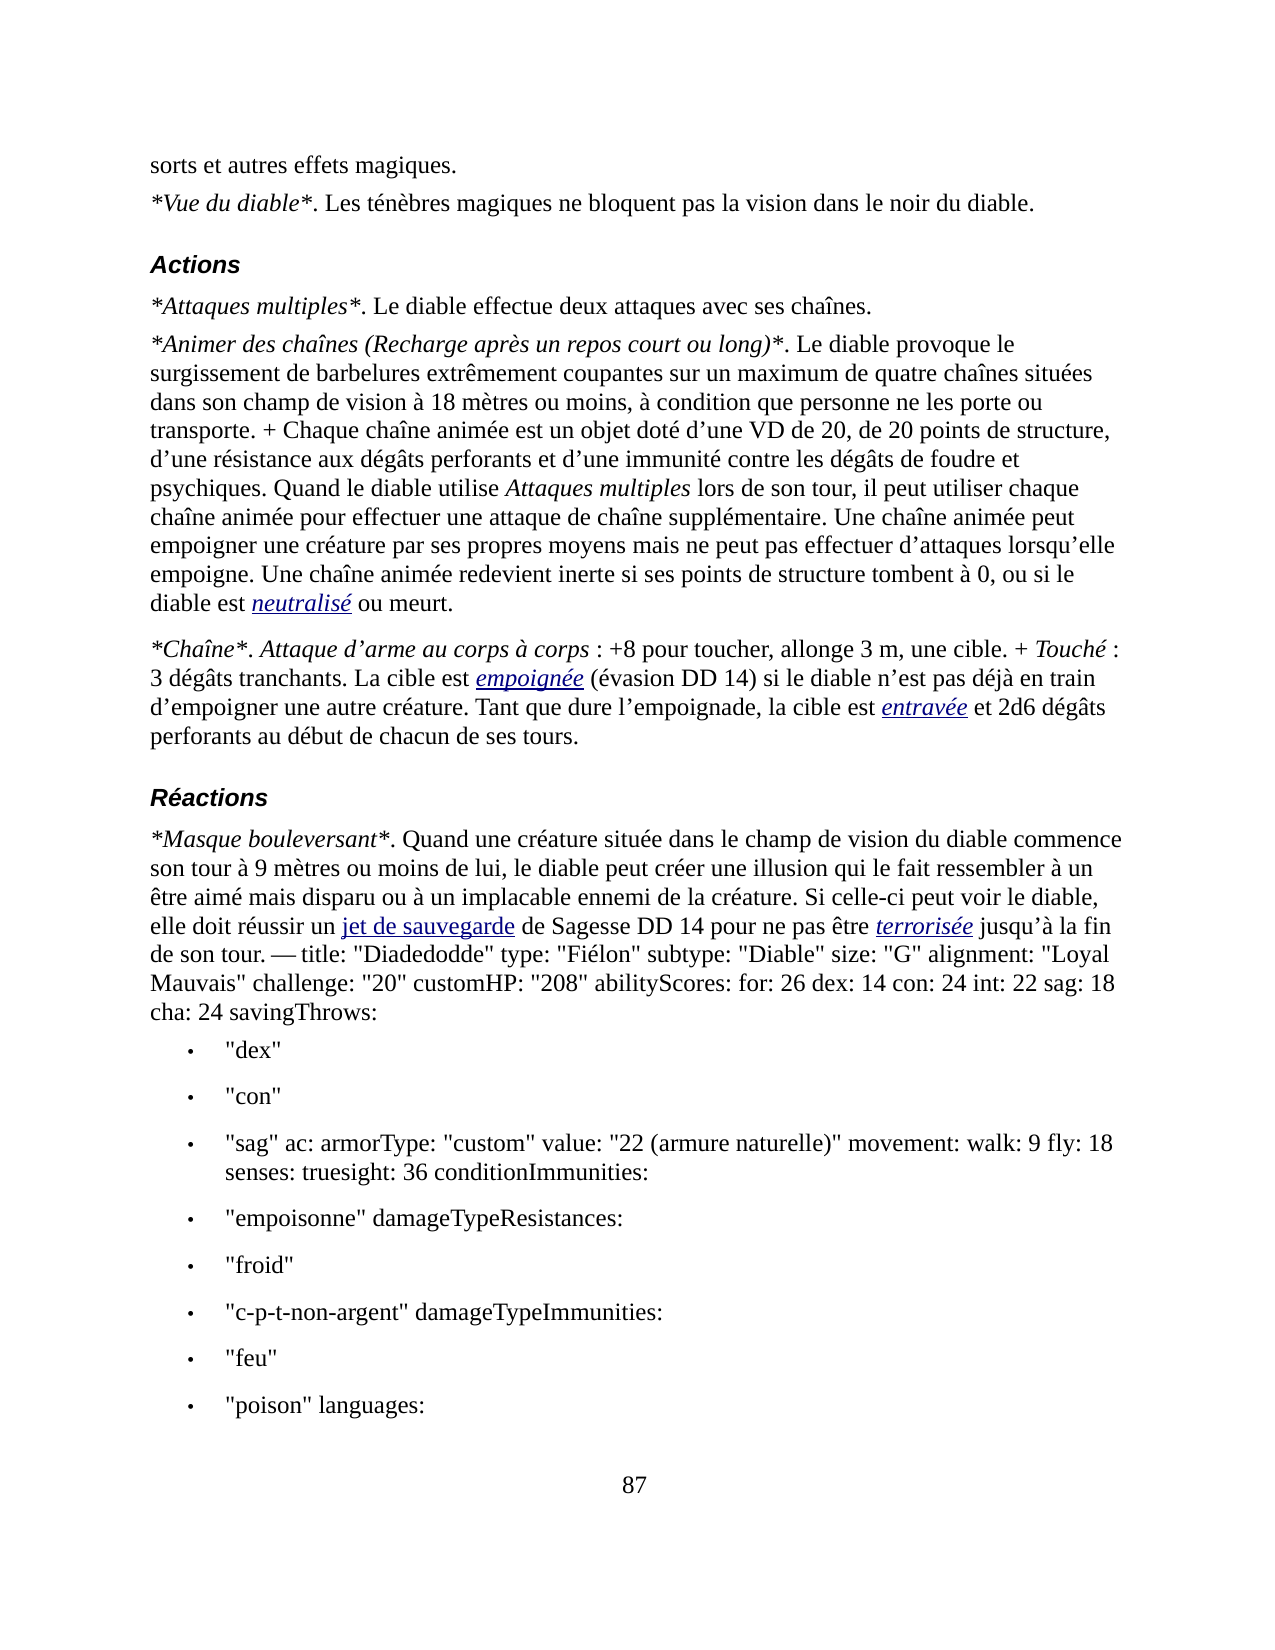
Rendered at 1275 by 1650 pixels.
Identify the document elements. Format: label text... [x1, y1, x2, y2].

list "dex" [187, 1035, 1125, 1063]
text *Chaîne*. Attaque d’arme au corps à corps : +8 pour toucher, allonge 3 m, une cible. + Touché : 3 dégâts tranchants. La cible est empoignée (évasion DD 14) si le diable n’est pas déjà en train d’empoigner une autre créature. Tant que dure l’empoignade, la cible est entravée et 2d6 dégâts perforants au début de chacun de ses tours. [150, 634, 1125, 749]
list "froid" [187, 1250, 1125, 1279]
list "c-p-t-non-argent" damageTypeImmunities: [187, 1297, 1125, 1326]
text *Attaques multiples*. Le diable effectue deux attaques avec ses chaînes. [150, 291, 1125, 320]
list "con" [187, 1081, 1125, 1110]
text *Masque bouleversant*. Quand une créature située dans le champ de vision du diable commence son tour à 9 mètres ou moins de lui, le diable peut créer une illusion qui le fait ressembler à un être aimé mais disparu ou à un implacable ennemi de la créature. Si celle-ci peut voir le diable, elle doit réussir un jet de sauvegarde de Sagesse DD 14 pour ne pas être terrorisée jusqu’à la fin de son tour. — title: "Diadedodde" type: "Fiélon" subtype: "Diable" size: "G" alignment: "Loyal Mauvais" challenge: "20" customHP: "208" abilityScores: for: 26 dex: 14 con: 24 int: 22 sag: 18 cha: 24 savingThrows: [150, 824, 1125, 1026]
text *Animer des chaînes (Recharge après un repos court ou long)*. Le diable provoque le surgissement de barbelures extrêmement coupantes sur un maximum de quatre chaînes situées dans son champ de vision à 18 mètres ou moins, à condition que personne ne les porte ou transporte. + Chaque chaîne animée est un objet doté d’une VD de 20, de 20 points de structure, d’une résistance aux dégâts perforants et d’une immunité contre les dégâts de foudre et psychiques. Quand le diable utilise Attaques multiples lors de son tour, il peut utiliser chaque chaîne animée pour effectuer une attaque de chaîne supplémentaire. Une chaîne animée peut empoigner une créature par ses propres moyens mais ne peut pas effectuer d’attaques lorsqu’elle empoigne. Une chaîne animée redevient inerte si ses points de structure tombent à 0, ou si le diable est neutralisé ou meurt. [150, 329, 1125, 617]
text *Vue du diable*. Les ténèbres magiques ne bloquent pas la vision dans le noir du diable. [150, 188, 1125, 216]
list "feu" [187, 1343, 1125, 1372]
subtitle Réactions [150, 783, 1125, 812]
list "empoisonne" damageTypeResistances: [187, 1203, 1125, 1232]
text sorts et autres effets magiques. [150, 150, 1125, 179]
list "sag" ac: armorType: "custom" value: "22 (armure naturelle)" movement: walk: 9 fly: 18 senses: truesight: 36 conditionImmunities: [187, 1128, 1125, 1186]
list "poison" languages: [187, 1390, 1125, 1419]
subtitle Actions [150, 250, 1125, 279]
